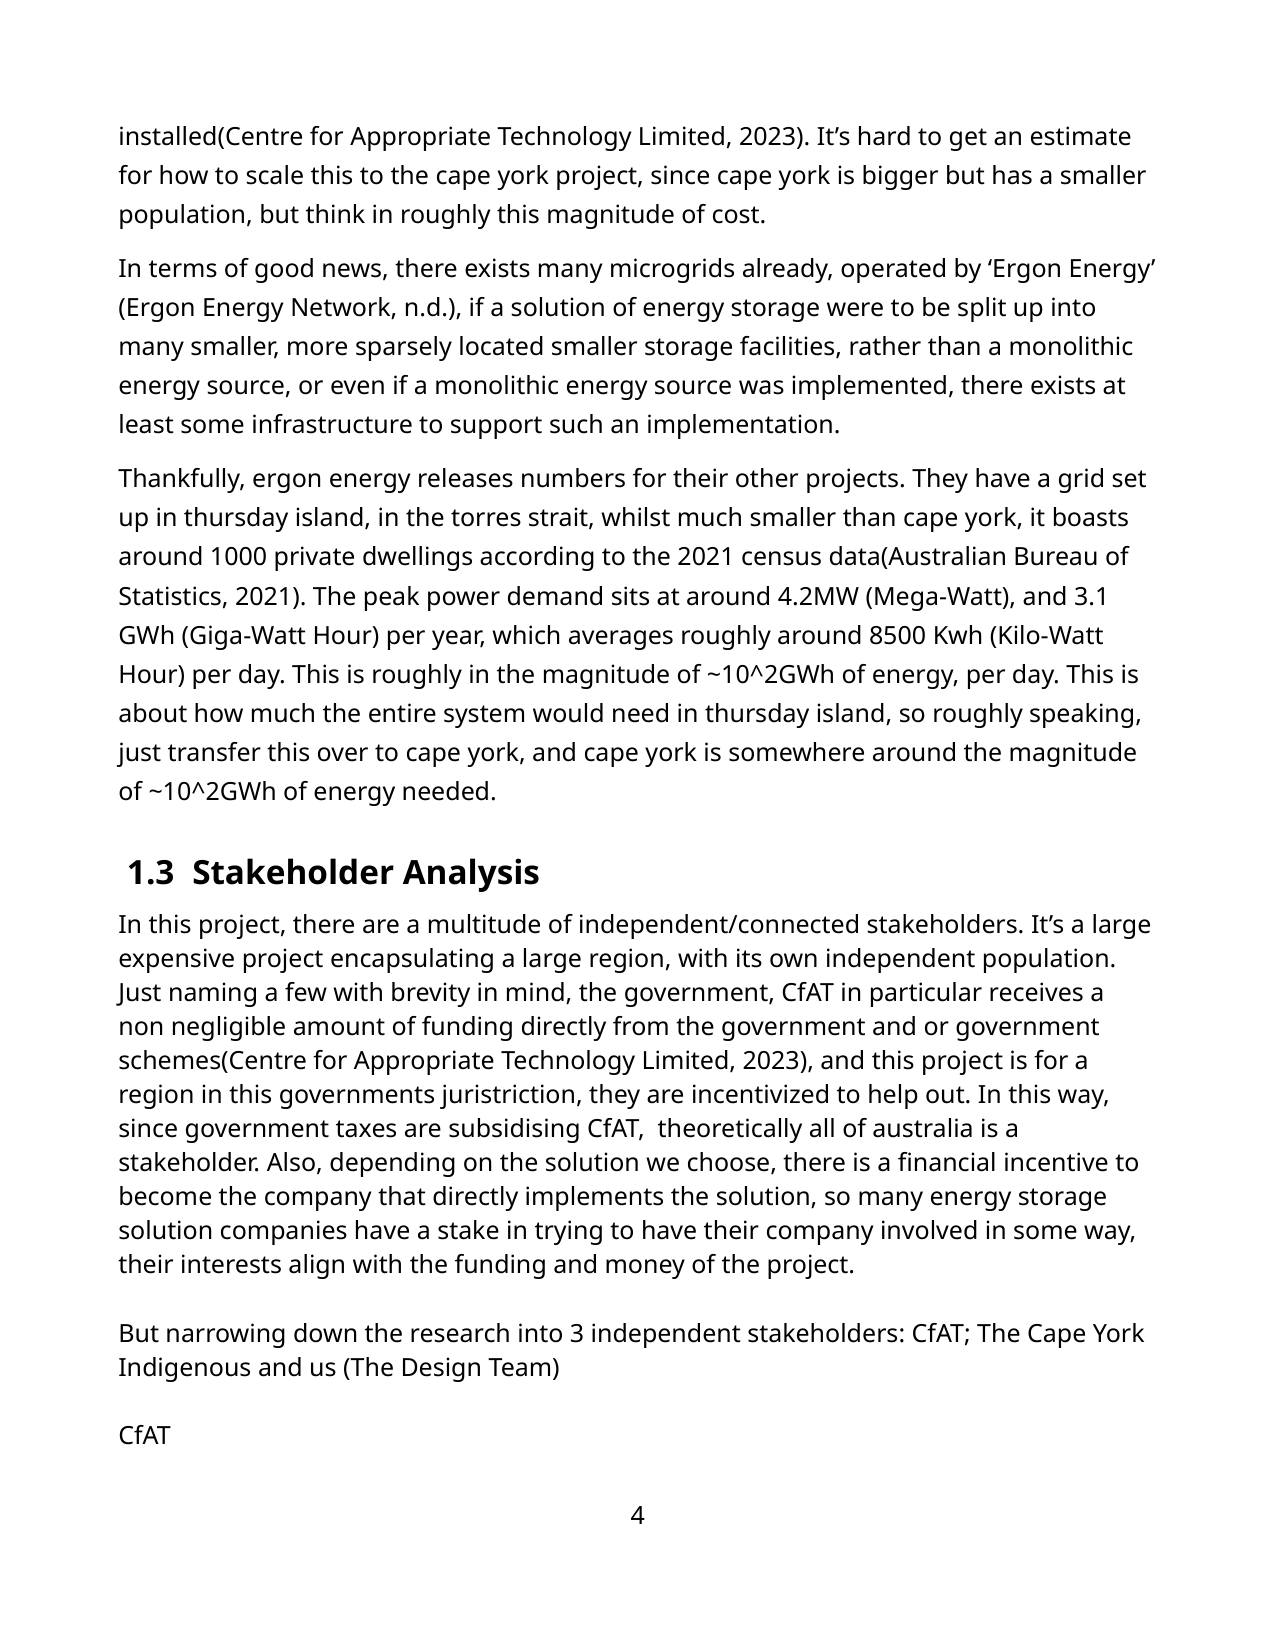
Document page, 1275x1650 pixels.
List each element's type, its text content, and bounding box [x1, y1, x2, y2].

text installed(Centre for Appropriate Technology Limited, 2023). It’s hard to get an estimate for how to scale this to the cape york project, since cape york is bigger but has a smaller population, but think in roughly this magnitude of cost. [118, 118, 1157, 231]
list In this project, there are a multitude of independent/connected stakeholders. It’s a large expensive project encapsulating a large region, with its own independent population. Just naming a few with brevity in mind, the government, CfAT in particular receives a non negligible amount of funding directly from the government and or government schemes(Centre for Appropriate Technology Limited, 2023), and this project is for a region in this governments juristriction, they are incentivized to help out. In this way, since government taxes are subsidising CfAT, theoretically all of australia is a stakeholder. Also, depending on the solution we choose, there is a financial incentive to become the company that directly implements the solution, so many energy storage solution companies have a stake in trying to have their company involved in some way, their interests align with the funding and money of the project. [118, 906, 1157, 1281]
text CfAT [118, 1417, 1157, 1451]
text But narrowing down the research into 3 independent stakeholders: CfAT; The Cape York Indigenous and us (The Design Team) [118, 1315, 1157, 1383]
subtitle Stakeholder Analysis [118, 848, 1157, 894]
text Thankfully, ergon energy releases numbers for their other projects. They have a grid set up in thursday island, in the torres strait, whilst much smaller than cape york, it boasts around 1000 private dwellings according to the 2021 census data(Australian Bureau of Statistics, 2021). The peak power demand sits at around 4.2MW (Mega-Watt), and 3.1 GWh (Giga-Watt Hour) per year, which averages roughly around 8500 Kwh (Kilo-Watt Hour) per day. This is roughly in the magnitude of ~10^2GWh of energy, per day. This is about how much the entire system would need in thursday island, so roughly speaking, just transfer this over to cape york, and cape york is somewhere around the magnitude of ~10^2GWh of energy needed. [118, 461, 1157, 808]
text In terms of good news, there exists many microgrids already, operated by ‘Ergon Energy’ (Ergon Energy Network, n.d.), if a solution of energy storage were to be split up into many smaller, more sparsely located smaller storage facilities, rather than a monolithic energy source, or even if a monolithic energy source was implemented, there exists at least some infrastructure to support such an implementation. [118, 250, 1157, 441]
